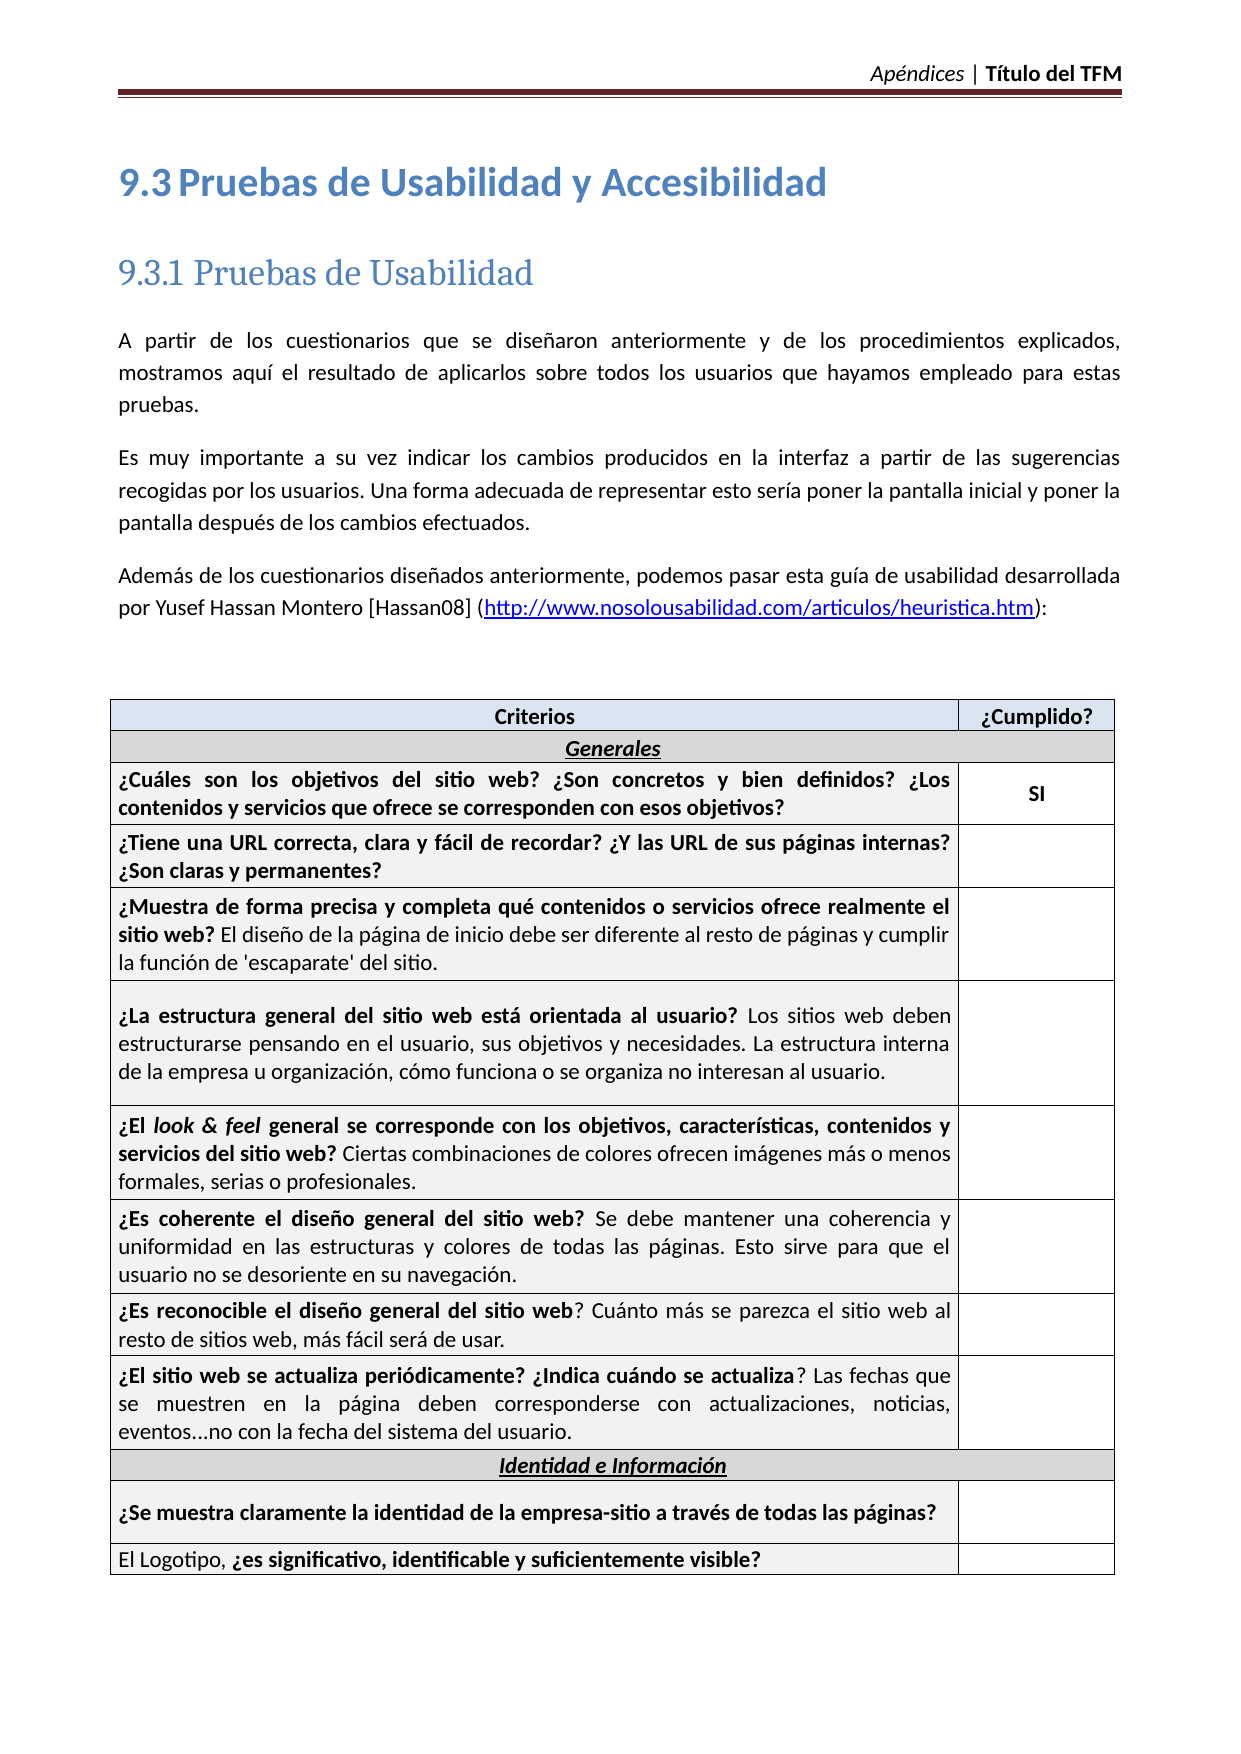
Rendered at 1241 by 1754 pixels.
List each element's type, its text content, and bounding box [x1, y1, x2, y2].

table_cell SI [959, 763, 1114, 824]
table_cell [959, 1356, 1114, 1449]
table_cell Generales [111, 731, 1114, 762]
text Además de los cuestionarios diseñados anteriormente, podemos pasar esta guía de usabilidad desarrollada por Yusef Hassan Montero [Hassan08] (http://www.nosolousabilidad.com/articulos/heuristica.htm): [118, 561, 1122, 621]
table_cell ¿La estructura general del sitio web está orientada al usuario? Los sitios web deben estructurarse pensando en el usuario, sus objetivos y necesidades. La estructura interna de la empresa u organización, cómo funciona o se organiza no interesan al usuario. [111, 981, 958, 1105]
table_cell ¿Tiene una URL correcta, clara y fácil de recordar? ¿Y las URL de sus páginas internas? ¿Son claras y permanentes? [111, 825, 958, 887]
table_cell [959, 1544, 1114, 1574]
table_header Criterios [111, 700, 958, 730]
table_cell ¿Es reconocible el diseño general del sitio web? Cuánto más se parezca el sitio web al resto de sitios web, más fácil será de usar. [111, 1294, 958, 1355]
table_cell [959, 981, 1114, 1105]
table_cell El Logotipo, ¿es significativo, identificable y suficientemente visible? [111, 1544, 958, 1574]
text A partir de los cuestionarios que se diseñaron anteriormente y de los procedimientos explicados, mostramos aquí el resultado de aplicarlos sobre todos los usuarios que hayamos empleado para estas pruebas. [118, 326, 1122, 418]
subtitle Pruebas de Usabilidad [118, 252, 1122, 295]
text Es muy importante a su vez indicar los cambios producidos en la interfaz a partir de las sugerencias recogidas por los usuarios. Una forma adecuada de representar esto sería poner la pantalla inicial y poner la pantalla después de los cambios efectuados. [118, 443, 1122, 536]
table_cell [959, 1294, 1114, 1355]
table_cell [959, 888, 1114, 980]
table_cell Identidad e Información [111, 1450, 1114, 1480]
table_cell [959, 1481, 1114, 1543]
table_cell ¿Se muestra claramente la identidad de la empresa-sitio a través de todas las páginas? [111, 1481, 958, 1543]
table_cell ¿El look & feel general se corresponde con los objetivos, características, contenidos y servicios del sitio web? Ciertas combinaciones de colores ofrecen imágenes más o menos formales, serias o profesionales. [111, 1106, 958, 1199]
table_cell [959, 825, 1114, 887]
subtitle Pruebas de Usabilidad y Accesibilidad [118, 156, 1122, 206]
table_cell ¿Es coherente el diseño general del sitio web? Se debe mantener una coherencia y uniformidad en las estructuras y colores de todas las páginas. Esto sirve para que el usuario no se desoriente en su navegación. [111, 1200, 958, 1293]
table_cell [959, 1200, 1114, 1293]
table_cell ¿Muestra de forma precisa y completa qué contenidos o servicios ofrece realmente el sitio web? El diseño de la página de inicio debe ser diferente al resto de páginas y cumplir la función de 'escaparate' del sitio. [111, 888, 958, 980]
table_cell ¿El sitio web se actualiza periódicamente? ¿Indica cuándo se actualiza? Las fechas que se muestren en la página deben corresponderse con actualizaciones, noticias, eventos...no con la fecha del sistema del usuario. [111, 1356, 958, 1449]
table_header ¿Cumplido? [959, 700, 1114, 730]
table_cell ¿Cuáles son los objetivos del sitio web? ¿Son concretos y bien definidos? ¿Los contenidos y servicios que ofrece se corresponden con esos objetivos? [111, 763, 958, 824]
table_cell [959, 1106, 1114, 1199]
